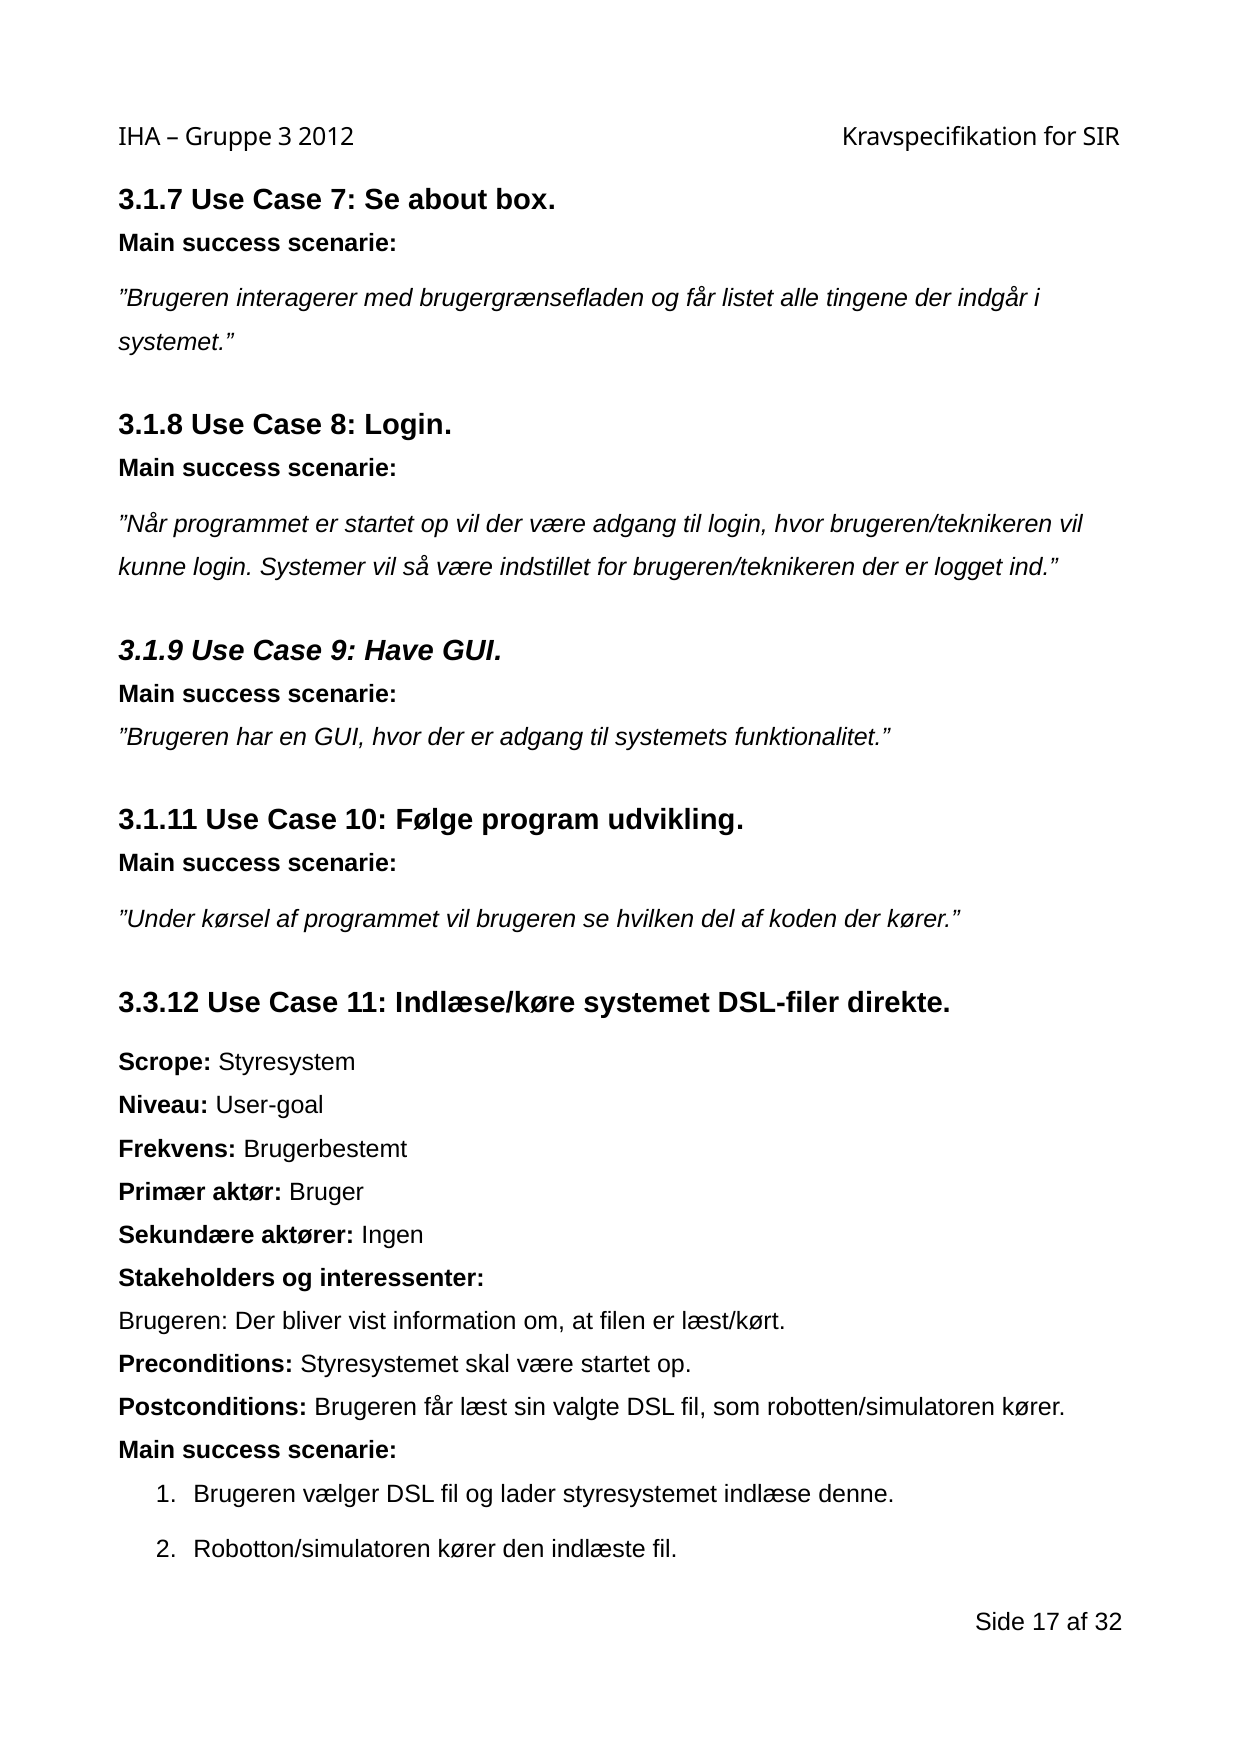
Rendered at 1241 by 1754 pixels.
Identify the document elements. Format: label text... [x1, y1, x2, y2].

text ”Brugeren interagerer med brugergrænsefladen og får listet alle tingene der indgår i systemet.” [118, 283, 1122, 355]
text Preconditions: Styresystemet skal være startet op. [118, 1349, 1122, 1378]
text Main success scenarie: [118, 678, 1122, 707]
text ”Brugeren har en GUI, hvor der er adgang til systemets funktionalitet.” [118, 722, 1122, 750]
text Sekundære aktører: Ingen [118, 1220, 1122, 1249]
text Niveau: User-goal [118, 1091, 1122, 1119]
text Main success scenarie: [118, 453, 1122, 482]
text ”Under kørsel af programmet vil brugeren se hvilken del af koden der kører.” [118, 904, 1122, 933]
subtitle 3.3.12 Use Case 11: Indlæse/køre systemet DSL-filer direkte. [118, 984, 1122, 1018]
text Scrope: Styresystem [118, 1047, 1122, 1076]
text Main success scenarie: [118, 848, 1122, 877]
text Stakeholders og interessenter: [118, 1263, 1122, 1292]
subtitle 3.1.9 Use Case 9: Have GUI. [118, 632, 1122, 666]
list Robotton/simulatoren kører den indlæste fil. [156, 1534, 1122, 1563]
text Brugeren: Der bliver vist information om, at filen er læst/kørt. [118, 1306, 1122, 1335]
text Main success scenarie: [118, 228, 1122, 256]
text Primær aktør: Bruger [118, 1177, 1122, 1206]
list Brugeren vælger DSL fil og lader styresystemet indlæse denne. [156, 1479, 1122, 1507]
text ”Når programmet er startet op vil der være adgang til login, hvor brugeren/teknikeren vil kunne login. Systemer vil så være indstillet for brugeren/teknikeren der er logget ind.” [118, 509, 1122, 581]
subtitle 3.1.8 Use Case 8: Login. [118, 407, 1122, 441]
text Frekvens: Brugerbestemt [118, 1134, 1122, 1162]
subtitle 3.1.11 Use Case 10: Følge program udvikling. [118, 802, 1122, 836]
text Postconditions: Brugeren får læst sin valgte DSL fil, som robotten/simulatoren kører. [118, 1392, 1122, 1421]
subtitle 3.1.7 Use Case 7: Se about box. [118, 182, 1122, 215]
text Main success scenarie: [118, 1436, 1122, 1464]
